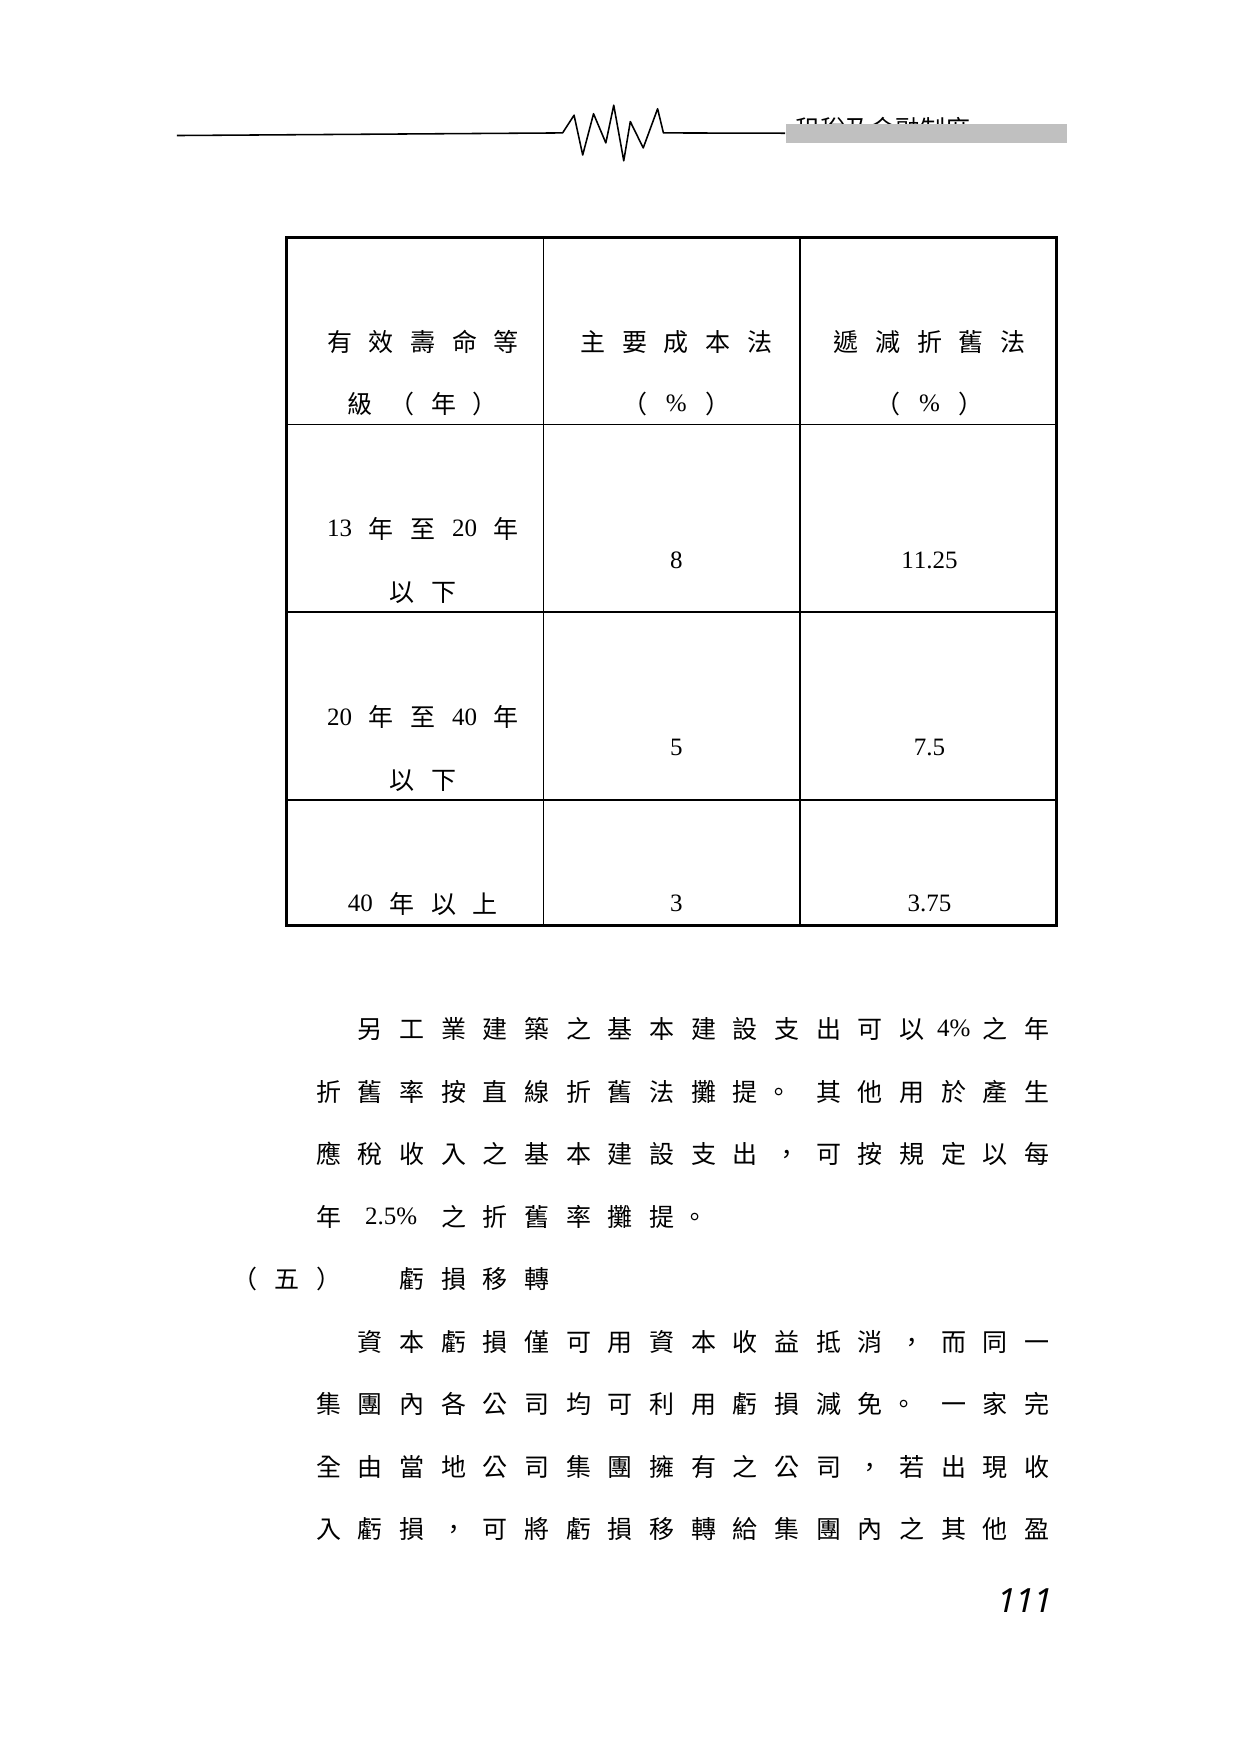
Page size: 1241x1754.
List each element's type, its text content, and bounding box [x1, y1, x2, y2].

table_header 遞減折舊法（%） [801, 239, 1055, 424]
text （五） 虧損移轉 [207, 1236, 1058, 1299]
table_cell 3.75 [801, 801, 1055, 924]
table_cell 3 [544, 801, 799, 924]
table_cell 20年至40年以下 [288, 613, 543, 799]
table_cell 13年至20年以下 [288, 425, 543, 611]
table_cell 7.5 [801, 613, 1055, 799]
table_cell 11.25 [801, 425, 1055, 611]
table_header 有效壽命等級（年） [288, 239, 543, 424]
table_cell 40年以上 [288, 801, 543, 924]
text 資本虧損僅可用資本收益抵消，而同一集團內各公司均可利用虧損減免。一家完全由當地公司集團擁有之公司，若出現收入虧損，可將虧損移轉給集團內之其他盈 [281, 1299, 1058, 1549]
table_header 主要成本法（%） [544, 239, 799, 424]
text 另工業建築之基本建設支出可以4%之年折舊率按直線折舊法攤提。其他用於產生應稅收入之基本建設支出，可按規定以每年2.5%之折舊率攤提。 [281, 986, 1058, 1236]
table_cell 8 [544, 425, 799, 611]
table_cell 5 [544, 613, 799, 799]
